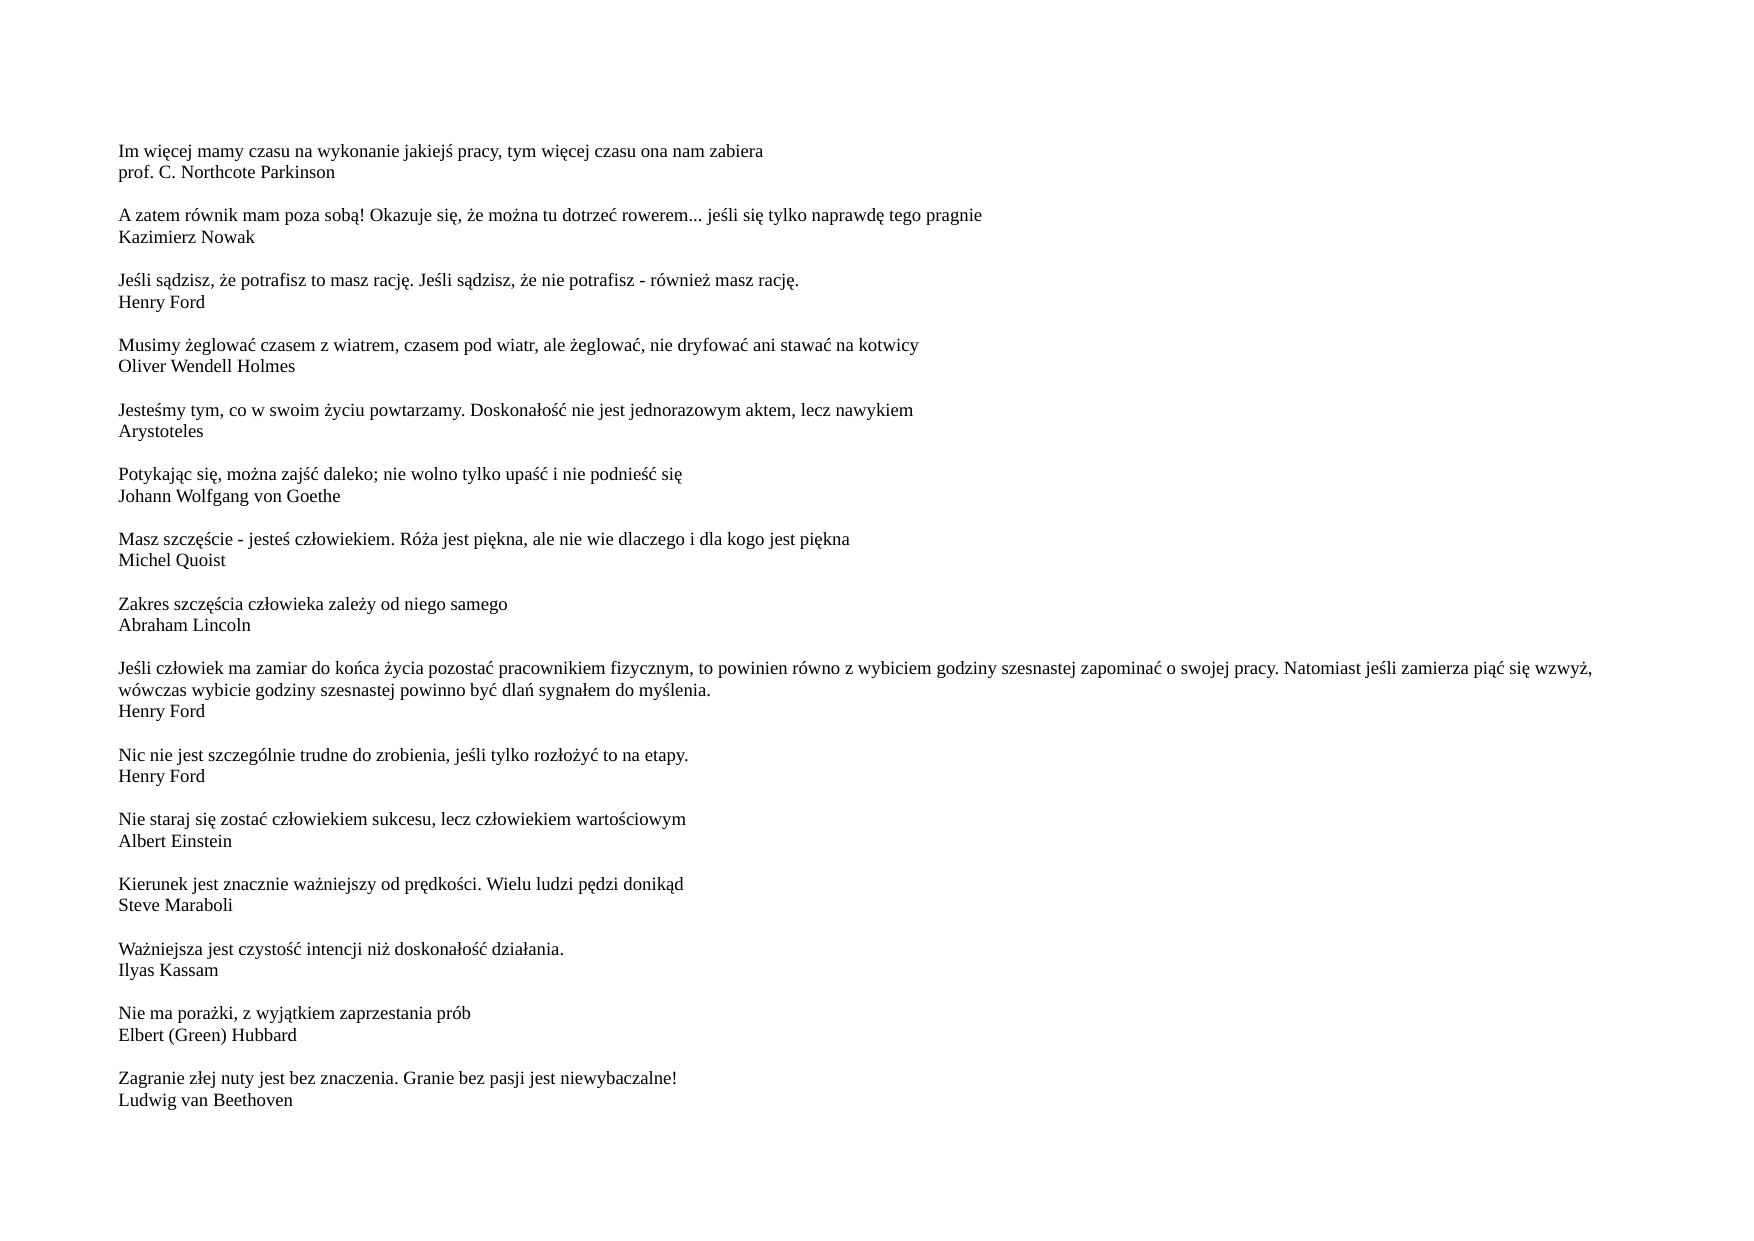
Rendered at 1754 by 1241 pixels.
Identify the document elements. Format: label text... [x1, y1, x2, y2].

text Henry Ford [118, 291, 1636, 312]
text Im więcej mamy czasu na wykonanie jakiejś pracy, tym więcej czasu ona nam zabiera [118, 140, 1636, 161]
text Abraham Lincoln [118, 614, 1636, 636]
text prof. C. Northcote Parkinson [118, 161, 1636, 183]
text Henry Ford [118, 700, 1636, 722]
text Jeśli człowiek ma zamiar do końca życia pozostać pracownikiem fizycznym, to powinien równo z wybiciem godziny szesnastej zapominać o swojej pracy. Natomiast jeśli zamierza piąć się wzwyż, wówczas wybicie godziny szesnastej powinno być dlań sygnałem do myślenia. [118, 657, 1636, 700]
text Ważniejsza jest czystość intencji niż doskonałość działania. [118, 937, 1636, 959]
text Zagranie złej nuty jest bez znaczenia. Granie bez pasji jest niewybaczalne! [118, 1067, 1636, 1088]
text Oliver Wendell Holmes [118, 355, 1636, 377]
text Steve Maraboli [118, 894, 1636, 916]
text Zakres szczęścia człowieka zależy od niego samego [118, 592, 1636, 614]
text Kierunek jest znacznie ważniejszy od prędkości. Wielu ludzi pędzi donikąd [118, 873, 1636, 894]
text A zatem równik mam poza sobą! Okazuje się, że można tu dotrzeć rowerem... jeśli się tylko naprawdę tego pragnie [118, 204, 1636, 226]
text Arystoteles [118, 420, 1636, 442]
text Henry Ford [118, 765, 1636, 787]
text Nie ma porażki, z wyjątkiem zaprzestania prób [118, 1002, 1636, 1024]
text Musimy żeglować czasem z wiatrem, czasem pod wiatr, ale żeglować, nie dryfować ani stawać na kotwicy [118, 334, 1636, 355]
text Elbert (Green) Hubbard [118, 1024, 1636, 1045]
text Jesteśmy tym, co w swoim życiu powtarzamy. Doskonałość nie jest jednorazowym aktem, lecz nawykiem [118, 398, 1636, 420]
text Albert Einstein [118, 830, 1636, 851]
text Johann Wolfgang von Goethe [118, 485, 1636, 506]
text Masz szczęście - jesteś człowiekiem. Róża jest piękna, ale nie wie dlaczego i dla kogo jest piękna [118, 528, 1636, 549]
text Jeśli sądzisz, że potrafisz to masz rację. Jeśli sądzisz, że nie potrafisz - również masz rację. [118, 269, 1636, 291]
text Nic nie jest szczególnie trudne do zrobienia, jeśli tylko rozłożyć to na etapy. [118, 743, 1636, 765]
text Ilyas Kassam [118, 959, 1636, 981]
text Ludwig van Beethoven [118, 1088, 1636, 1110]
text Kazimierz Nowak [118, 226, 1636, 247]
text Michel Quoist [118, 549, 1636, 571]
text Nie staraj się zostać człowiekiem sukcesu, lecz człowiekiem wartościowym [118, 808, 1636, 830]
text Potykając się, można zajść daleko; nie wolno tylko upaść i nie podnieść się [118, 463, 1636, 485]
